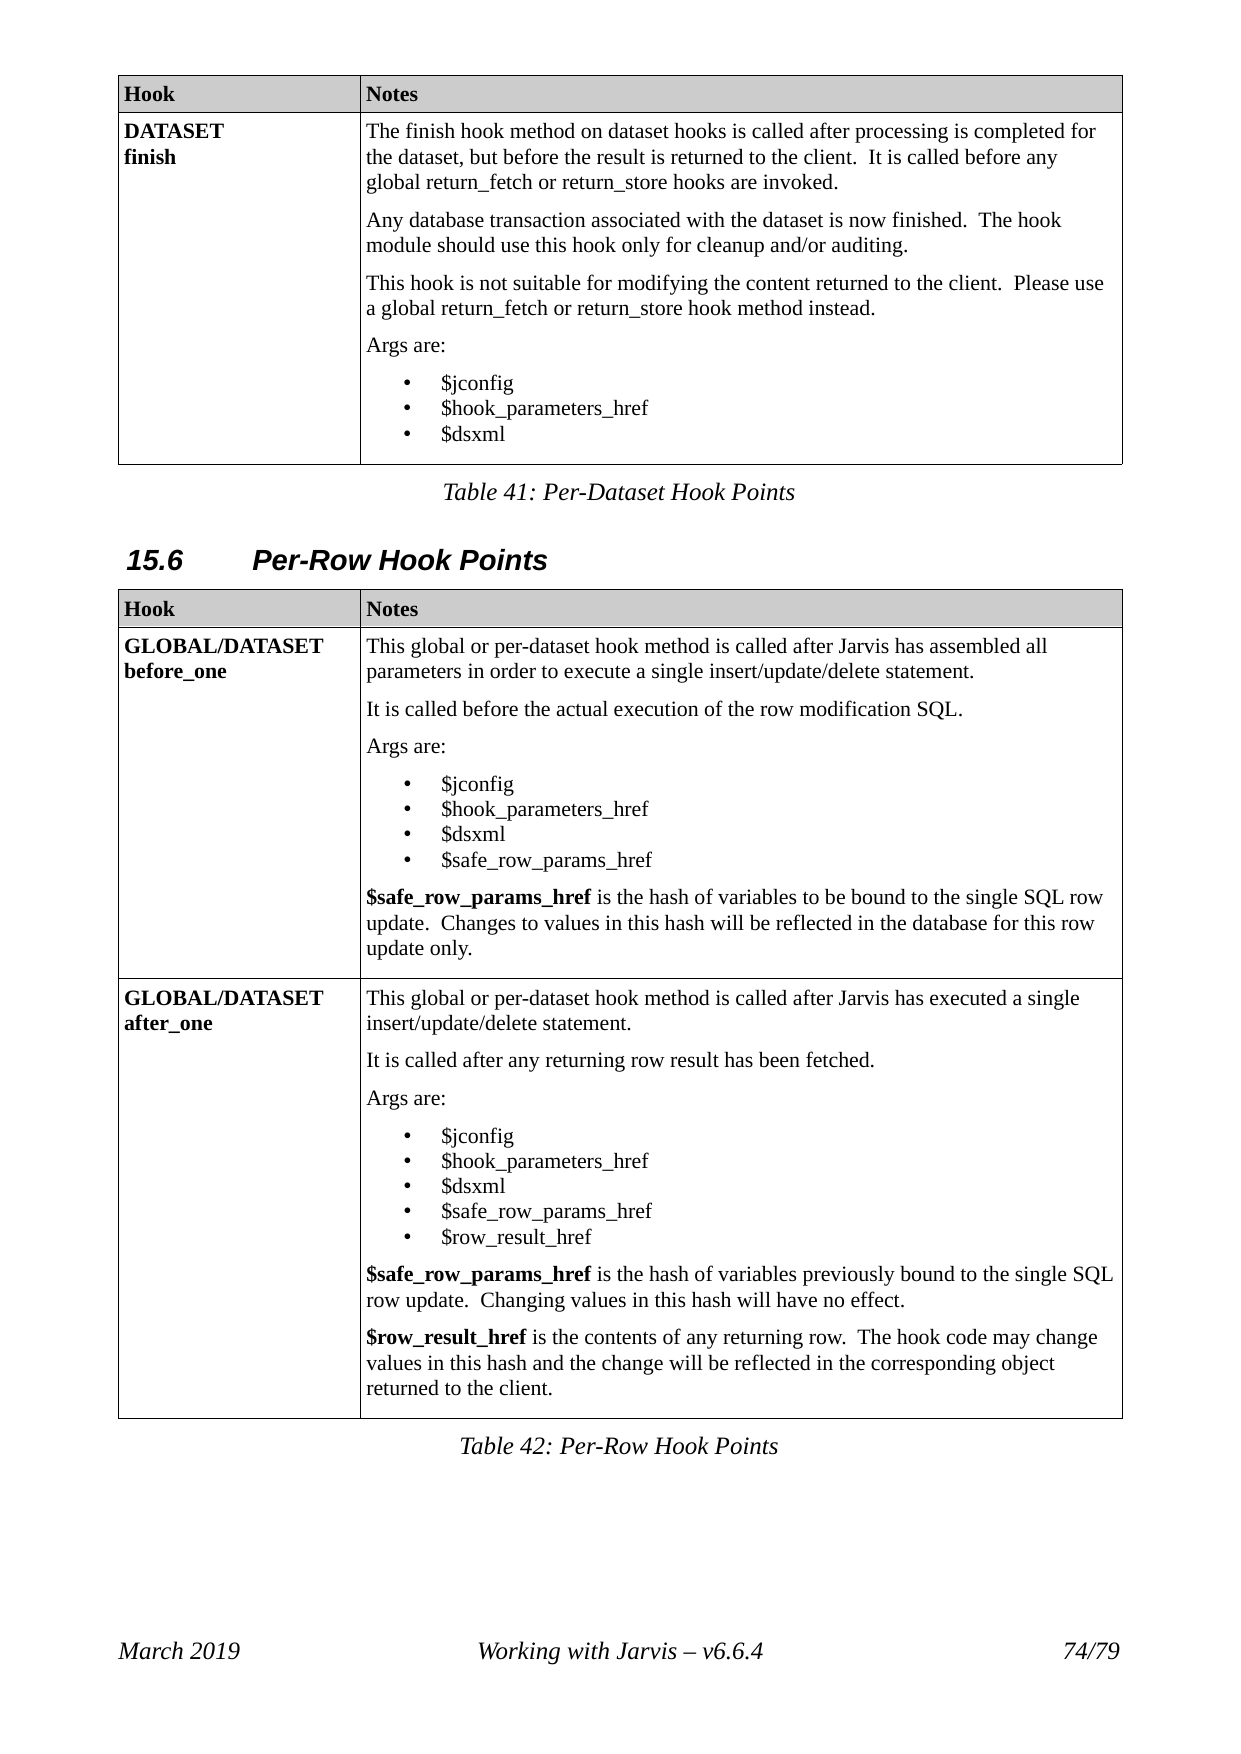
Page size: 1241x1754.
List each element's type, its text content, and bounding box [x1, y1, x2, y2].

table_cell DATASET finish [119, 113, 360, 464]
table_header Hook [119, 76, 360, 112]
table_cell GLOBAL/DATASET after_one [119, 979, 360, 1418]
table_header Hook [119, 590, 360, 626]
text Table 42: Per-Row Hook Points [118, 1431, 1122, 1460]
table_cell GLOBAL/DATASET before_one [119, 628, 360, 978]
subtitle Per-Row Hook Points [118, 543, 1122, 577]
table_header Notes [361, 76, 1122, 112]
table_header Notes [361, 590, 1122, 626]
text Table 41: Per-Dataset Hook Points [118, 477, 1122, 506]
table_cell This global or per-dataset hook method is called after Jarvis has assembled all parameters in order to execute a single insert/update/delete statement. It is called before the actual execution of the row modification SQL. Args are: $jconfig $hook_parameters_href $dsxml $safe_row_params_href $safe_row_params_href is the hash of variables to be bound to the single SQL row update. Changes to values in this hash will be reflected in the database for this row update only. [361, 628, 1122, 978]
table_cell The finish hook method on dataset hooks is called after processing is completed for the dataset, but before the result is returned to the client. It is called before any global return_fetch or return_store hooks are invoked. Any database transaction associated with the dataset is now finished. The hook module should use this hook only for cleanup and/or auditing. This hook is not suitable for modifying the content returned to the client. Please use a global return_fetch or return_store hook method instead. Args are: $jconfig $hook_parameters_href $dsxml [361, 113, 1122, 464]
table_cell This global or per-dataset hook method is called after Jarvis has executed a single insert/update/delete statement. It is called after any returning row result has been fetched. Args are: $jconfig $hook_parameters_href $dsxml $safe_row_params_href $row_result_href $safe_row_params_href is the hash of variables previously bound to the single SQL row update. Changing values in this hash will have no effect. $row_result_href is the contents of any returning row. The hook code may change values in this hash and the change will be reflected in the corresponding object returned to the client. [361, 979, 1122, 1418]
